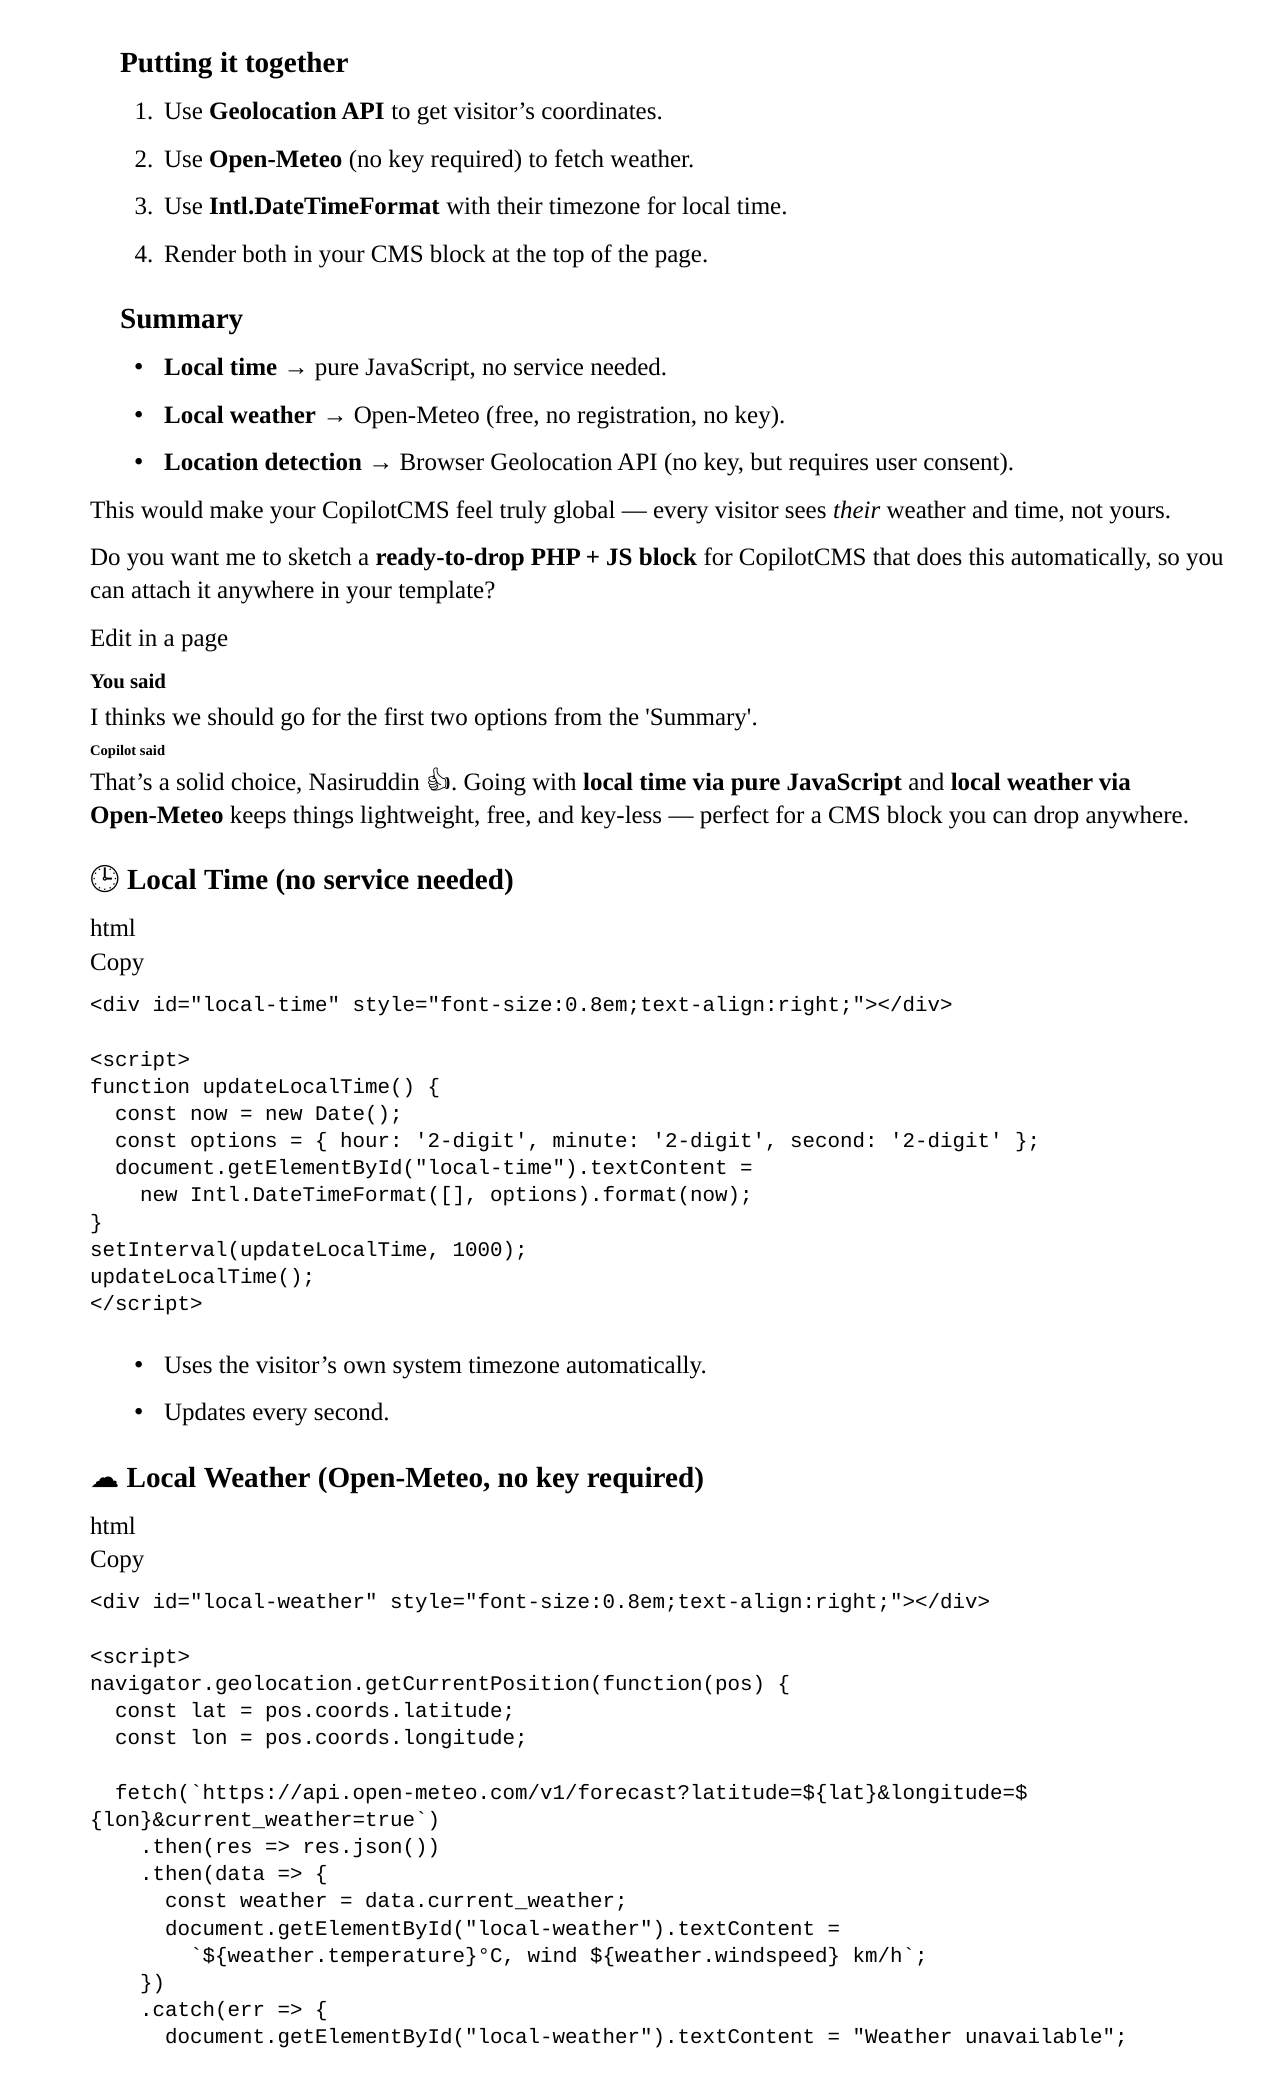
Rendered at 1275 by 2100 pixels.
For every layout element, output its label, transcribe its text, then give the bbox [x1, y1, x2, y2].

text <div id="local-time" style="font-size:0.8em;text-align:right;"></div> [90, 994, 1230, 1018]
text <script> [90, 1646, 1230, 1669]
subtitle Copilot said [90, 742, 1230, 758]
text const now = new Date(); [90, 1103, 1230, 1127]
text fetch(`https://api.open-meteo.com/v1/forecast?latitude=${lat}&longitude=${lon}&current_weather=true`) [90, 1782, 1230, 1832]
text That’s a solid choice, Nasiruddin 👍. Going with local time via pure JavaScript and local weather via Open‑Meteo keeps things lightweight, free, and key‑less — perfect for a CMS block you can drop anywhere. [90, 767, 1230, 829]
text </script> [90, 1293, 1230, 1317]
text function updateLocalTime() { [90, 1076, 1230, 1099]
subtitle ☁️ Local Weather (Open‑Meteo, no key required) [90, 1460, 1230, 1493]
subtitle 🔑 Summary [90, 301, 1230, 334]
text Edit in a page [90, 623, 1230, 652]
text This would make your CopilotCMS feel truly global — every visitor sees their weather and time, not yours. [90, 495, 1230, 524]
text } [90, 1212, 1230, 1235]
list Use Open‑Meteo (no key required) to fetch weather. [134, 144, 1230, 172]
text document.getElementById("local-weather").textContent = [90, 1918, 1230, 1941]
text navigator.geolocation.getCurrentPosition(function(pos) { [90, 1673, 1230, 1697]
text document.getElementById("local-weather").textContent = "Weather unavailable"; [90, 2026, 1230, 2050]
text html [90, 913, 1230, 942]
text I thinks we should go for the first two options from the 'Summary'. [90, 702, 1230, 731]
subtitle ✅ Putting it together [90, 45, 1230, 78]
text .then(data => { [90, 1863, 1230, 1887]
list Use Geolocation API to get visitor’s coordinates. [134, 96, 1230, 125]
text document.getElementById("local-time").textContent = [90, 1157, 1230, 1181]
text updateLocalTime(); [90, 1266, 1230, 1290]
text Copy [90, 947, 1230, 975]
text .catch(err => { [90, 1999, 1230, 2023]
text const lat = pos.coords.latitude; [90, 1700, 1230, 1724]
list Updates every second. [134, 1397, 1230, 1426]
text html [90, 1511, 1230, 1539]
text <script> [90, 1048, 1230, 1072]
text }) [90, 1972, 1230, 1996]
list Location detection → Browser Geolocation API (no key, but requires user consent). [134, 447, 1230, 476]
text Copy [90, 1544, 1230, 1572]
text `${weather.temperature}°C, wind ${weather.windspeed} km/h`; [90, 1945, 1230, 1968]
subtitle 🕒 Local Time (no service needed) [90, 862, 1230, 896]
list Use Intl.DateTimeFormat with their timezone for local time. [134, 191, 1230, 220]
text setInterval(updateLocalTime, 1000); [90, 1239, 1230, 1262]
text .then(res => res.json()) [90, 1836, 1230, 1860]
text const options = { hour: '2-digit', minute: '2-digit', second: '2-digit' }; [90, 1130, 1230, 1154]
text const lon = pos.coords.longitude; [90, 1727, 1230, 1751]
list Render both in your CMS block at the top of the page. [134, 239, 1230, 268]
text const weather = data.current_weather; [90, 1890, 1230, 1914]
list Local time → pure JavaScript, no service needed. [134, 352, 1230, 381]
subtitle You said [90, 669, 1230, 693]
text Do you want me to sketch a ready‑to‑drop PHP + JS block for CopilotCMS that does this automatically, so you can attach it anywhere in your template? [90, 542, 1230, 604]
text new Intl.DateTimeFormat([], options).format(now); [90, 1184, 1230, 1208]
list Local weather → Open‑Meteo (free, no registration, no key). [134, 400, 1230, 428]
text <div id="local-weather" style="font-size:0.8em;text-align:right;"></div> [90, 1591, 1230, 1615]
list Uses the visitor’s own system timezone automatically. [134, 1350, 1230, 1379]
